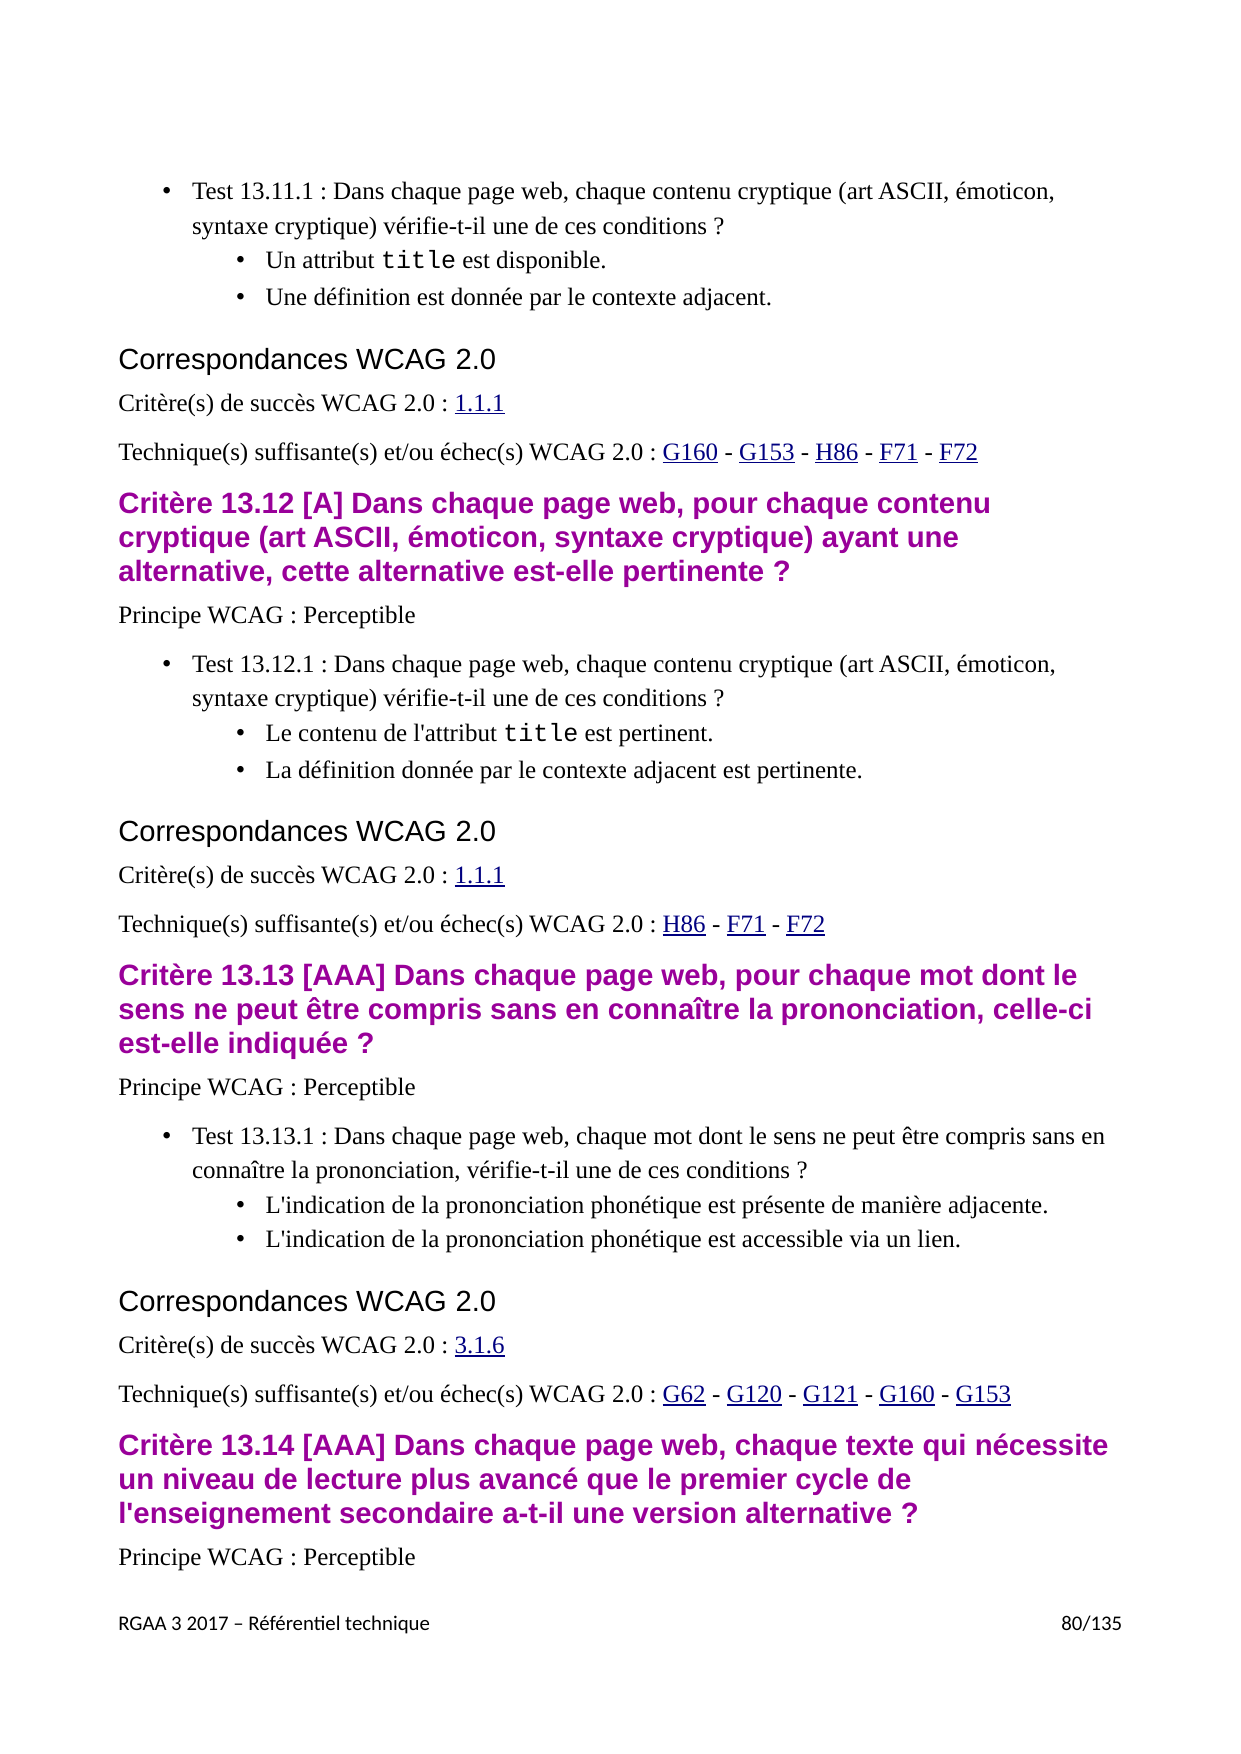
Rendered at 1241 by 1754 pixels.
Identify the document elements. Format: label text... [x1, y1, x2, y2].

text Technique(s) suffisante(s) et/ou échec(s) WCAG 2.0 : G160 - G153 - H86 - F71 - F72 [118, 437, 1122, 466]
list Test 13.11.1 : Dans chaque page web, chaque contenu cryptique (art ASCII, émoticon, syntaxe cryptique) vérifie-t-il une de ces conditions ? [162, 176, 1122, 239]
text Principe WCAG : Perceptible [118, 1542, 1122, 1571]
list Test 13.12.1 : Dans chaque page web, chaque contenu cryptique (art ASCII, émoticon, syntaxe cryptique) vérifie-t-il une de ces conditions ? [162, 649, 1122, 712]
text Principe WCAG : Perceptible [118, 1072, 1122, 1101]
text Technique(s) suffisante(s) et/ou échec(s) WCAG 2.0 : H86 - F71 - F72 [118, 909, 1122, 938]
subtitle Correspondances WCAG 2.0 [118, 342, 1122, 375]
subtitle Critère 13.12 [A] Dans chaque page web, pour chaque contenu cryptique (art ASCII, émoticon, syntaxe cryptique) ayant une alternative, cette alternative est-elle pertinente ? [118, 486, 1122, 587]
list L'indication de la prononciation phonétique est présente de manière adjacente. [236, 1190, 1122, 1219]
text Critère(s) de succès WCAG 2.0 : 3.1.6 [118, 1330, 1122, 1359]
text Principe WCAG : Perceptible [118, 600, 1122, 628]
subtitle Correspondances WCAG 2.0 [118, 814, 1122, 848]
text Critère(s) de succès WCAG 2.0 : 1.1.1 [118, 860, 1122, 889]
subtitle Critère 13.13 [AAA] Dans chaque page web, pour chaque mot dont le sens ne peut être compris sans en connaître la prononciation, celle-ci est-elle indiquée ? [118, 958, 1122, 1059]
text Technique(s) suffisante(s) et/ou échec(s) WCAG 2.0 : G62 - G120 - G121 - G160 - G153 [118, 1379, 1122, 1408]
list L'indication de la prononciation phonétique est accessible via un lien. [236, 1224, 1122, 1253]
list Test 13.13.1 : Dans chaque page web, chaque mot dont le sens ne peut être compris sans en connaître la prononciation, vérifie-t-il une de ces conditions ? [162, 1121, 1122, 1184]
subtitle Correspondances WCAG 2.0 [118, 1284, 1122, 1318]
subtitle Critère 13.14 [AAA] Dans chaque page web, chaque texte qui nécessite un niveau de lecture plus avancé que le premier cycle de l'enseignement secondaire a-t-il une version alternative ? [118, 1428, 1122, 1529]
list Le contenu de l'attribut title est pertinent. [236, 718, 1122, 748]
list Un attribut title est disponible. [236, 245, 1122, 276]
list La définition donnée par le contexte adjacent est pertinente. [236, 755, 1122, 783]
text Critère(s) de succès WCAG 2.0 : 1.1.1 [118, 388, 1122, 417]
list Une définition est donnée par le contexte adjacent. [236, 282, 1122, 311]
